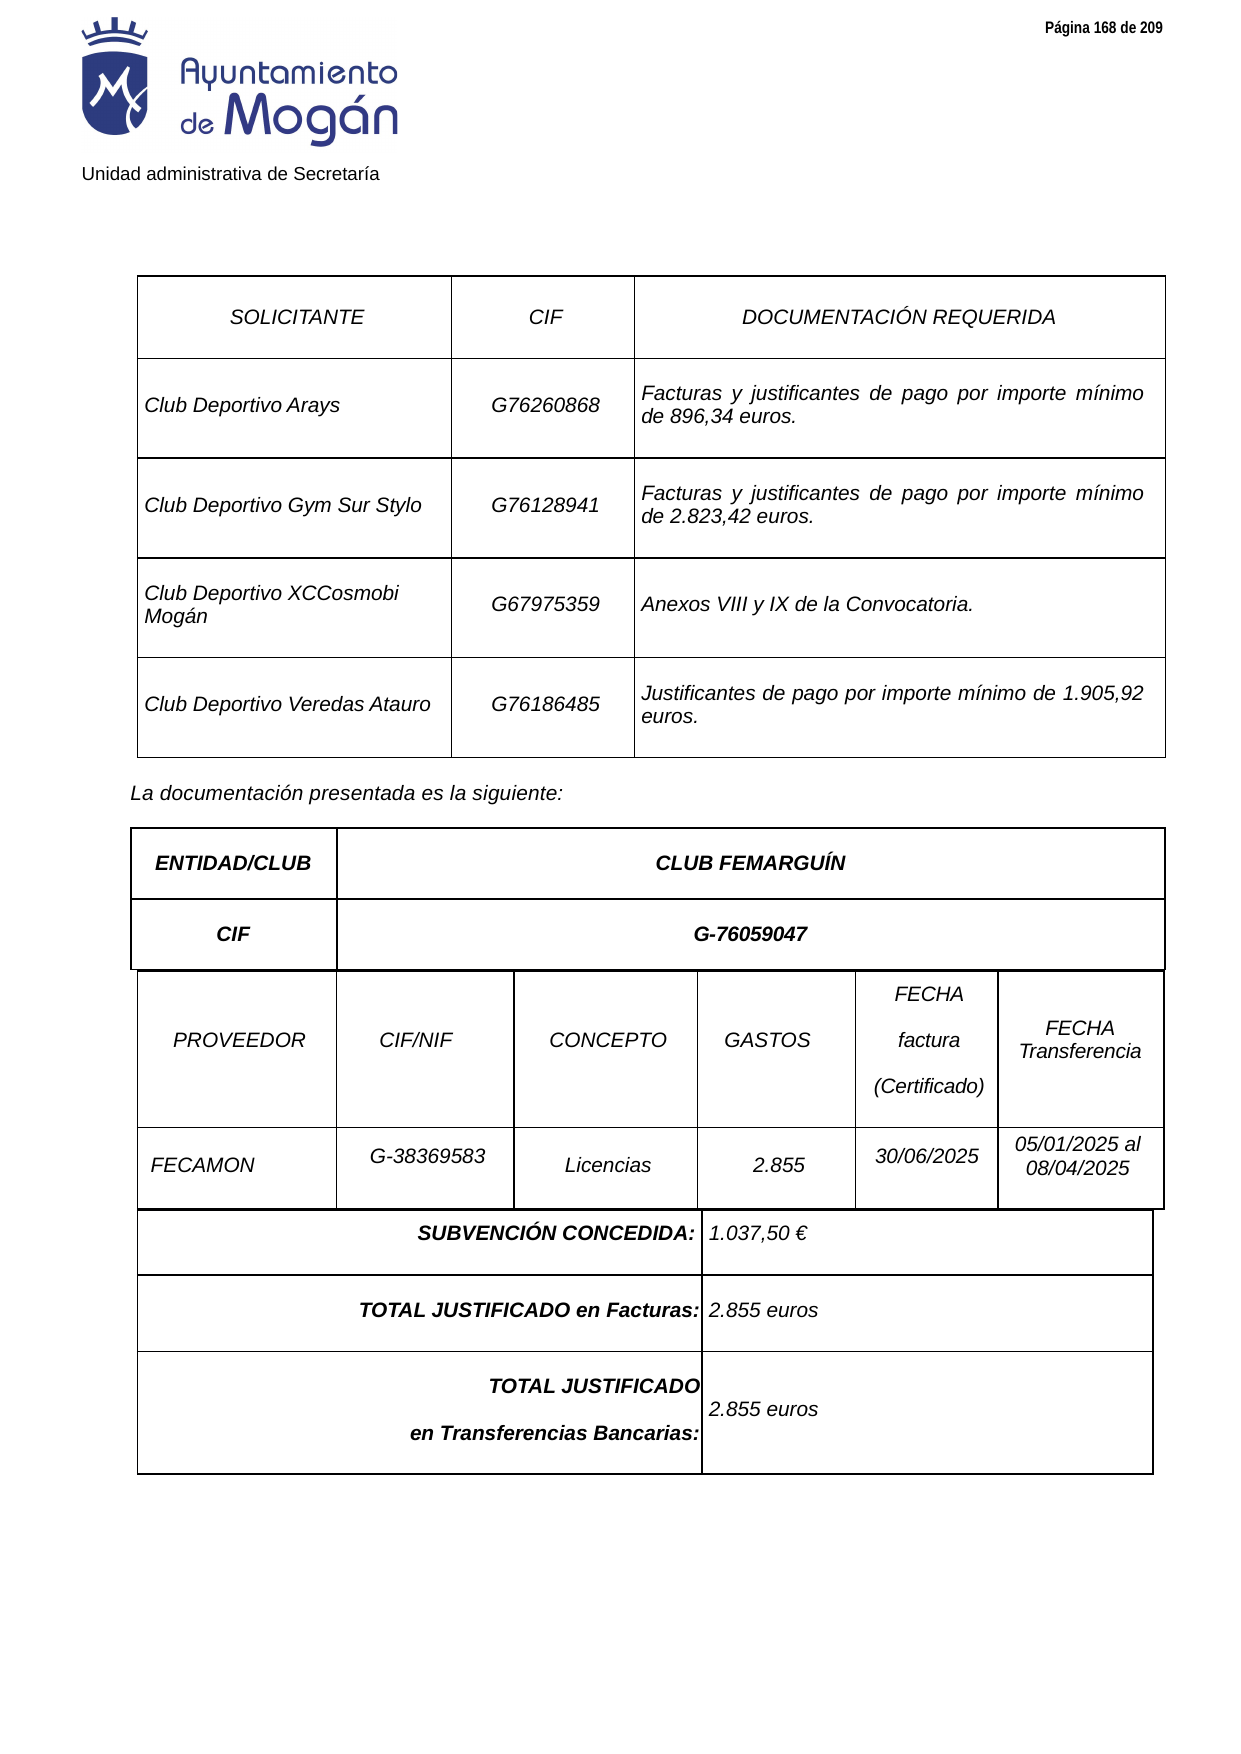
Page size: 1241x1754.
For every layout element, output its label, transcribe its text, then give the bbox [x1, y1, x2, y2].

table_cell FECAMON [138, 1128, 336, 1208]
table_header FECHA factura (Certificado) [856, 972, 997, 1127]
table_cell TOTAL JUSTIFICADO en Facturas: [138, 1276, 701, 1351]
table_cell Facturas y justificantes de pago por importe mínimo de 2.823,42 euros. [635, 459, 1165, 557]
table_cell CIF [132, 900, 336, 968]
table_header ENTIDAD/CLUB [132, 829, 336, 898]
table_cell 05/01/2025 al 08/04/2025 [999, 1128, 1163, 1208]
table_header GASTOS [698, 972, 855, 1127]
table_cell G76186485 [452, 658, 634, 757]
table_header CIF/NIF [337, 972, 513, 1127]
table_cell Justificantes de pago por importe mínimo de 1.905,92 euros. [635, 658, 1165, 757]
table_header PROVEEDOR [138, 972, 336, 1127]
table_cell Club Deportivo XCCosmobi Mogán [138, 559, 451, 657]
table_cell G76260868 [452, 359, 634, 457]
text La documentación presentada es la siguiente: [130, 781, 1099, 804]
table_header CONCEPTO [515, 972, 697, 1127]
table_header 1.037,50 € [703, 1211, 1152, 1274]
table_cell Club Deportivo Gym Sur Stylo [138, 459, 451, 557]
table_cell Licencias [515, 1128, 697, 1208]
table_header FECHA Transferencia [999, 972, 1163, 1127]
picture [81, 17, 398, 153]
table_header CLUB FEMARGUÍN [338, 829, 1164, 898]
table_cell 2.855 [698, 1128, 855, 1208]
table_cell 30/06/2025 [856, 1128, 997, 1208]
table_cell G76128941 [452, 459, 634, 557]
table_cell G-38369583 [337, 1128, 513, 1208]
table_cell Anexos VIII y IX de la Convocatoria. [635, 559, 1165, 657]
table_header DOCUMENTACIÓN REQUERIDA [635, 277, 1165, 357]
table_cell TOTAL JUSTIFICADO en Transferencias Bancarias: [138, 1352, 701, 1473]
table_cell 2.855 euros [703, 1352, 1152, 1473]
table_header SOLICITANTE [138, 277, 451, 357]
table_header SUBVENCIÓN CONCEDIDA: [138, 1211, 701, 1274]
table_cell Facturas y justificantes de pago por importe mínimo de 896,34 euros. [635, 359, 1165, 457]
table_header CIF [452, 277, 634, 357]
table_cell G67975359 [452, 559, 634, 657]
table_cell Club Deportivo Veredas Atauro [138, 658, 451, 757]
table_cell Club Deportivo Arays [138, 359, 451, 457]
table_cell G-76059047 [338, 900, 1164, 968]
table_cell 2.855 euros [703, 1276, 1152, 1351]
